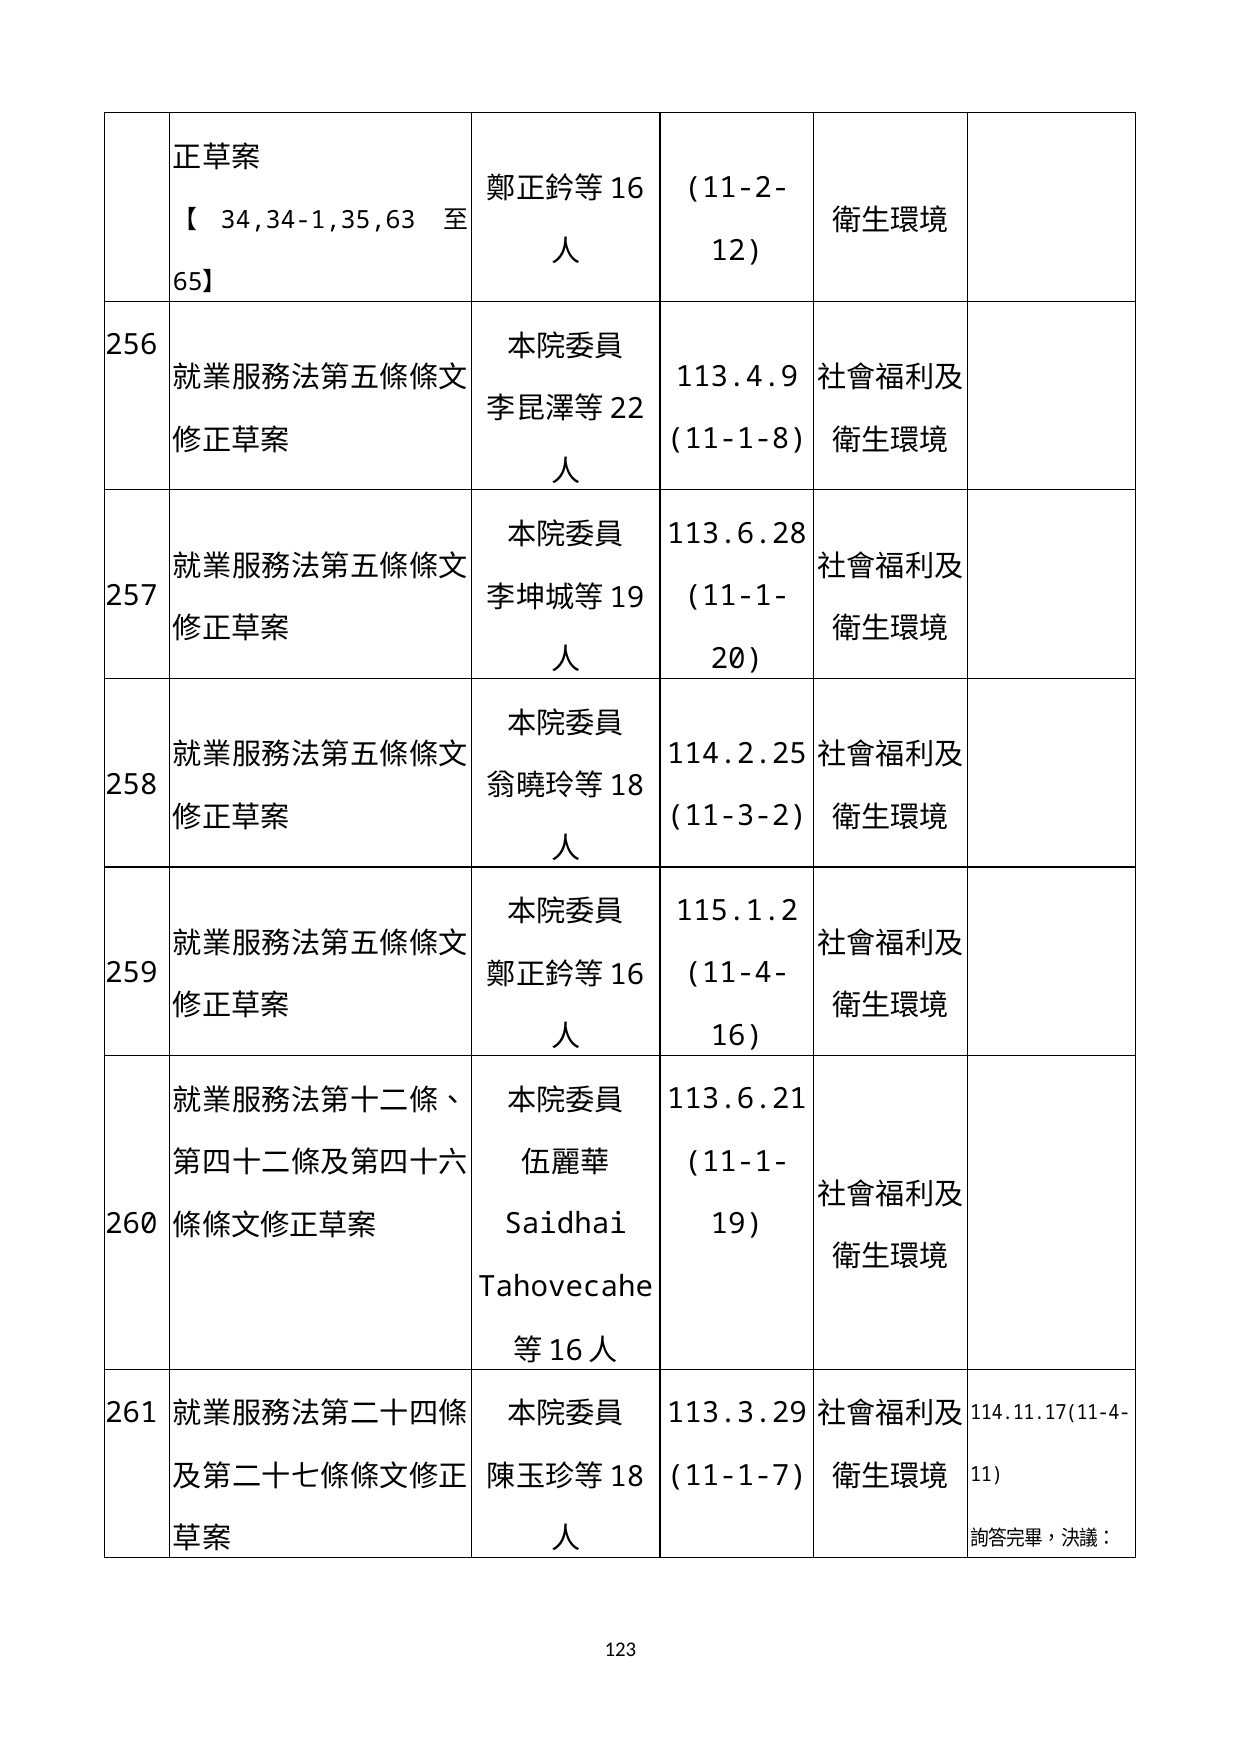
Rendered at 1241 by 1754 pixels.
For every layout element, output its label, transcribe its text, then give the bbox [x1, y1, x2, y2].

table_cell [968, 868, 1135, 1055]
table_cell 社會福利及衛生環境 [814, 679, 967, 866]
table_cell [105, 868, 169, 1055]
table_cell 正草案 【34,34-1,35,63至65】 [170, 113, 471, 301]
table_cell 就業服務法第十二條、第四十二條及第四十六條條文修正草案 [170, 1056, 471, 1368]
table_cell 本院委員 翁曉玲等18人 [472, 679, 659, 866]
table_cell 113.3.29 (11-1-7) [661, 1370, 813, 1557]
table_cell 本院委員 伍麗華Saidhai Tahovecahe 等16人 [472, 1056, 659, 1368]
table_cell 本院委員 陳玉珍等18人 [472, 1370, 659, 1557]
table_cell [105, 302, 169, 489]
table_cell [105, 1370, 169, 1557]
table_cell [105, 490, 169, 678]
table_cell [968, 679, 1135, 866]
table_cell 就業服務法第五條條文修正草案 [170, 302, 471, 489]
table_cell 社會福利及衛生環境 [814, 302, 967, 489]
table_cell [968, 302, 1135, 489]
table_cell 113.4.9 (11-1-8) [661, 302, 813, 489]
table_cell 就業服務法第五條條文修正草案 [170, 868, 471, 1055]
table_cell 社會福利及衛生環境 [814, 1370, 967, 1557]
table_cell 社會福利及衛生環境 [814, 490, 967, 678]
table_cell [968, 490, 1135, 678]
table_cell 就業服務法第五條條文修正草案 [170, 490, 471, 678]
table_cell [105, 113, 169, 301]
table_cell 114.11.17(11-4-11) 詢答完畢，決議： [968, 1370, 1135, 1557]
table_cell [968, 1056, 1135, 1368]
table_cell [105, 679, 169, 866]
table_cell 社會福利及衛生環境 [814, 868, 967, 1055]
table_cell 本院委員 李坤城等19人 [472, 490, 659, 678]
table_cell 115.1.2 (11-4-16) [661, 868, 813, 1055]
table_cell 113.6.28 (11-1-20) [661, 490, 813, 678]
table_cell 鄭正鈐等16人 [472, 113, 659, 301]
table_cell [968, 113, 1135, 301]
table_cell 本院委員 李昆澤等22人 [472, 302, 659, 489]
table_cell 就業服務法第二十四條及第二十七條條文修正草案 [170, 1370, 471, 1557]
table_cell 114.2.25 (11-3-2) [661, 679, 813, 866]
table_cell 就業服務法第五條條文修正草案 [170, 679, 471, 866]
table_cell (11-2-12) [661, 113, 813, 301]
table_cell [105, 1056, 169, 1368]
table_cell 衛生環境 [814, 113, 967, 301]
table_cell 本院委員 鄭正鈐等16人 [472, 868, 659, 1055]
table_cell 社會福利及衛生環境 [814, 1056, 967, 1368]
table_cell 113.6.21 (11-1-19) [661, 1056, 813, 1368]
